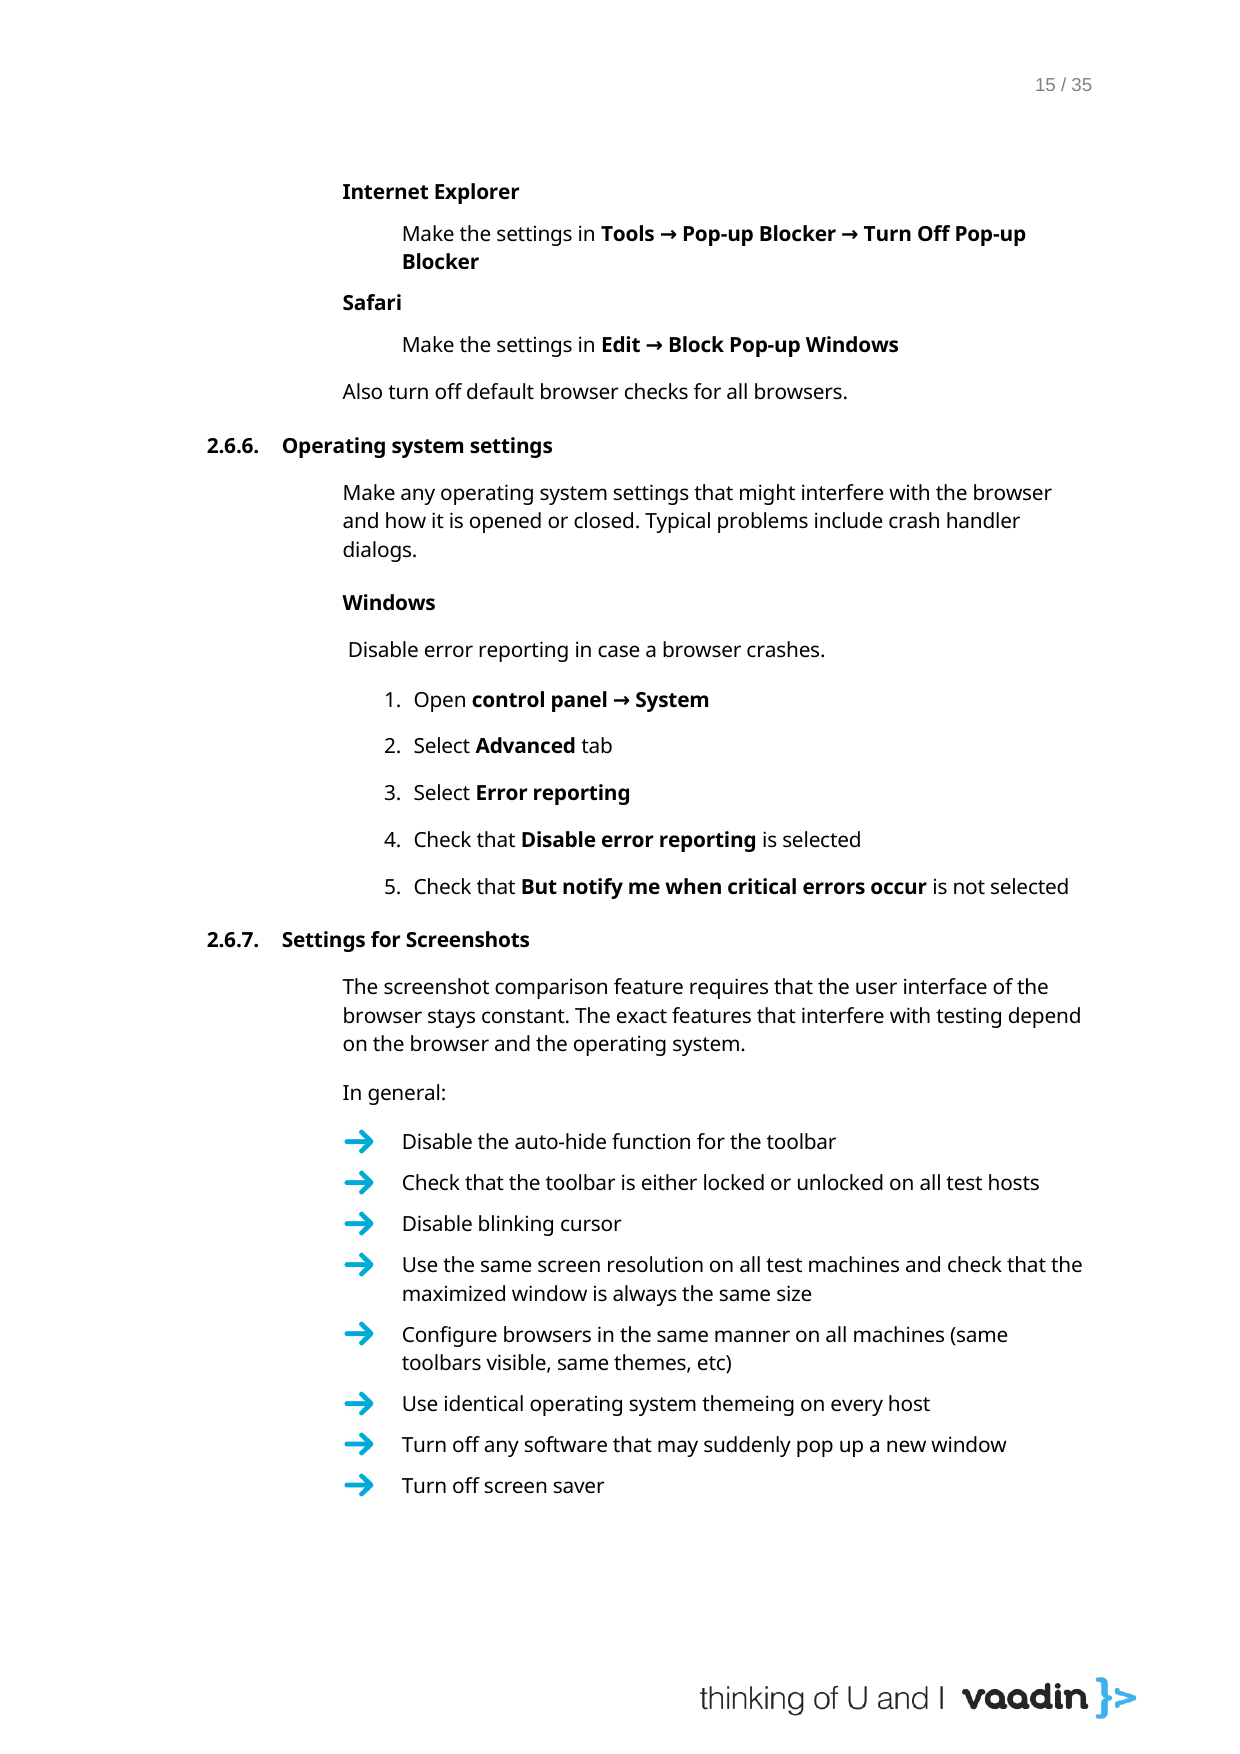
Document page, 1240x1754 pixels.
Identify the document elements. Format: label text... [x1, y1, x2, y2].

picture [343, 1170, 363, 1195]
list Disable blinking cursor [342, 1209, 1092, 1238]
text Also turn off default browser checks for all browsers. [342, 377, 1092, 406]
picture [364, 1391, 374, 1401]
picture [364, 1336, 374, 1346]
list Select Advanced tab [384, 731, 1092, 760]
picture [364, 1170, 374, 1180]
picture [364, 1129, 374, 1139]
list Open control panel → System [384, 685, 1092, 713]
picture [364, 1321, 374, 1331]
picture [364, 1252, 374, 1262]
picture [343, 1432, 362, 1456]
picture [364, 1211, 374, 1221]
picture [343, 1321, 363, 1346]
subtitle Settings for Screenshots [207, 925, 1092, 954]
list Check that Disable error reporting is selected [384, 825, 1092, 853]
picture [364, 1185, 374, 1195]
text Internet Explorer [342, 177, 1092, 206]
list Use the same screen resolution on all test machines and check that the maximized window is always the same size [342, 1250, 1092, 1307]
list Select Error reporting [384, 778, 1092, 807]
text Make the settings in Tools → Pop-up Blocker → Turn Off Pop-up Blocker [402, 219, 1092, 276]
picture [364, 1432, 374, 1442]
text The screenshot comparison feature requires that the user interface of the browser stays constant. The exact features that interfere with testing depend on the browser and the operating system. [342, 972, 1092, 1058]
list Configure browsers in the same manner on all machines (same toolbars visible, same themes, etc) [342, 1320, 1092, 1377]
list Disable the auto-hide function for the toolbar [342, 1127, 1092, 1156]
list Turn off screen saver [342, 1471, 1092, 1499]
text Disable error reporting in case a browser crashes. [342, 636, 1092, 664]
picture [699, 1673, 1139, 1721]
picture [343, 1473, 362, 1497]
picture [364, 1226, 374, 1236]
picture [343, 1252, 363, 1277]
picture [364, 1406, 374, 1416]
subtitle Windows [342, 588, 1092, 617]
picture [364, 1446, 374, 1456]
text Make any operating system settings that might interfere with the browser and how it is opened or closed. Typical problems include crash handler dialogs. [342, 478, 1092, 563]
text Safari [342, 288, 1092, 317]
picture [364, 1267, 374, 1277]
picture [364, 1144, 374, 1154]
picture [364, 1473, 374, 1483]
list Use identical operating system themeing on every host [342, 1389, 1092, 1417]
picture [343, 1391, 363, 1416]
text In general: [342, 1078, 1092, 1107]
list Check that But notify me when critical errors occur is not selected [384, 872, 1092, 900]
picture [343, 1129, 363, 1154]
picture [343, 1211, 363, 1236]
list Check that the toolbar is either locked or unlocked on all test hosts [342, 1168, 1092, 1197]
picture [364, 1487, 374, 1497]
subtitle Operating system settings [207, 431, 1092, 459]
text Make the settings in Edit → Block Pop-up Windows [402, 330, 1092, 358]
list Turn off any software that may suddenly pop up a new window [342, 1430, 1092, 1458]
